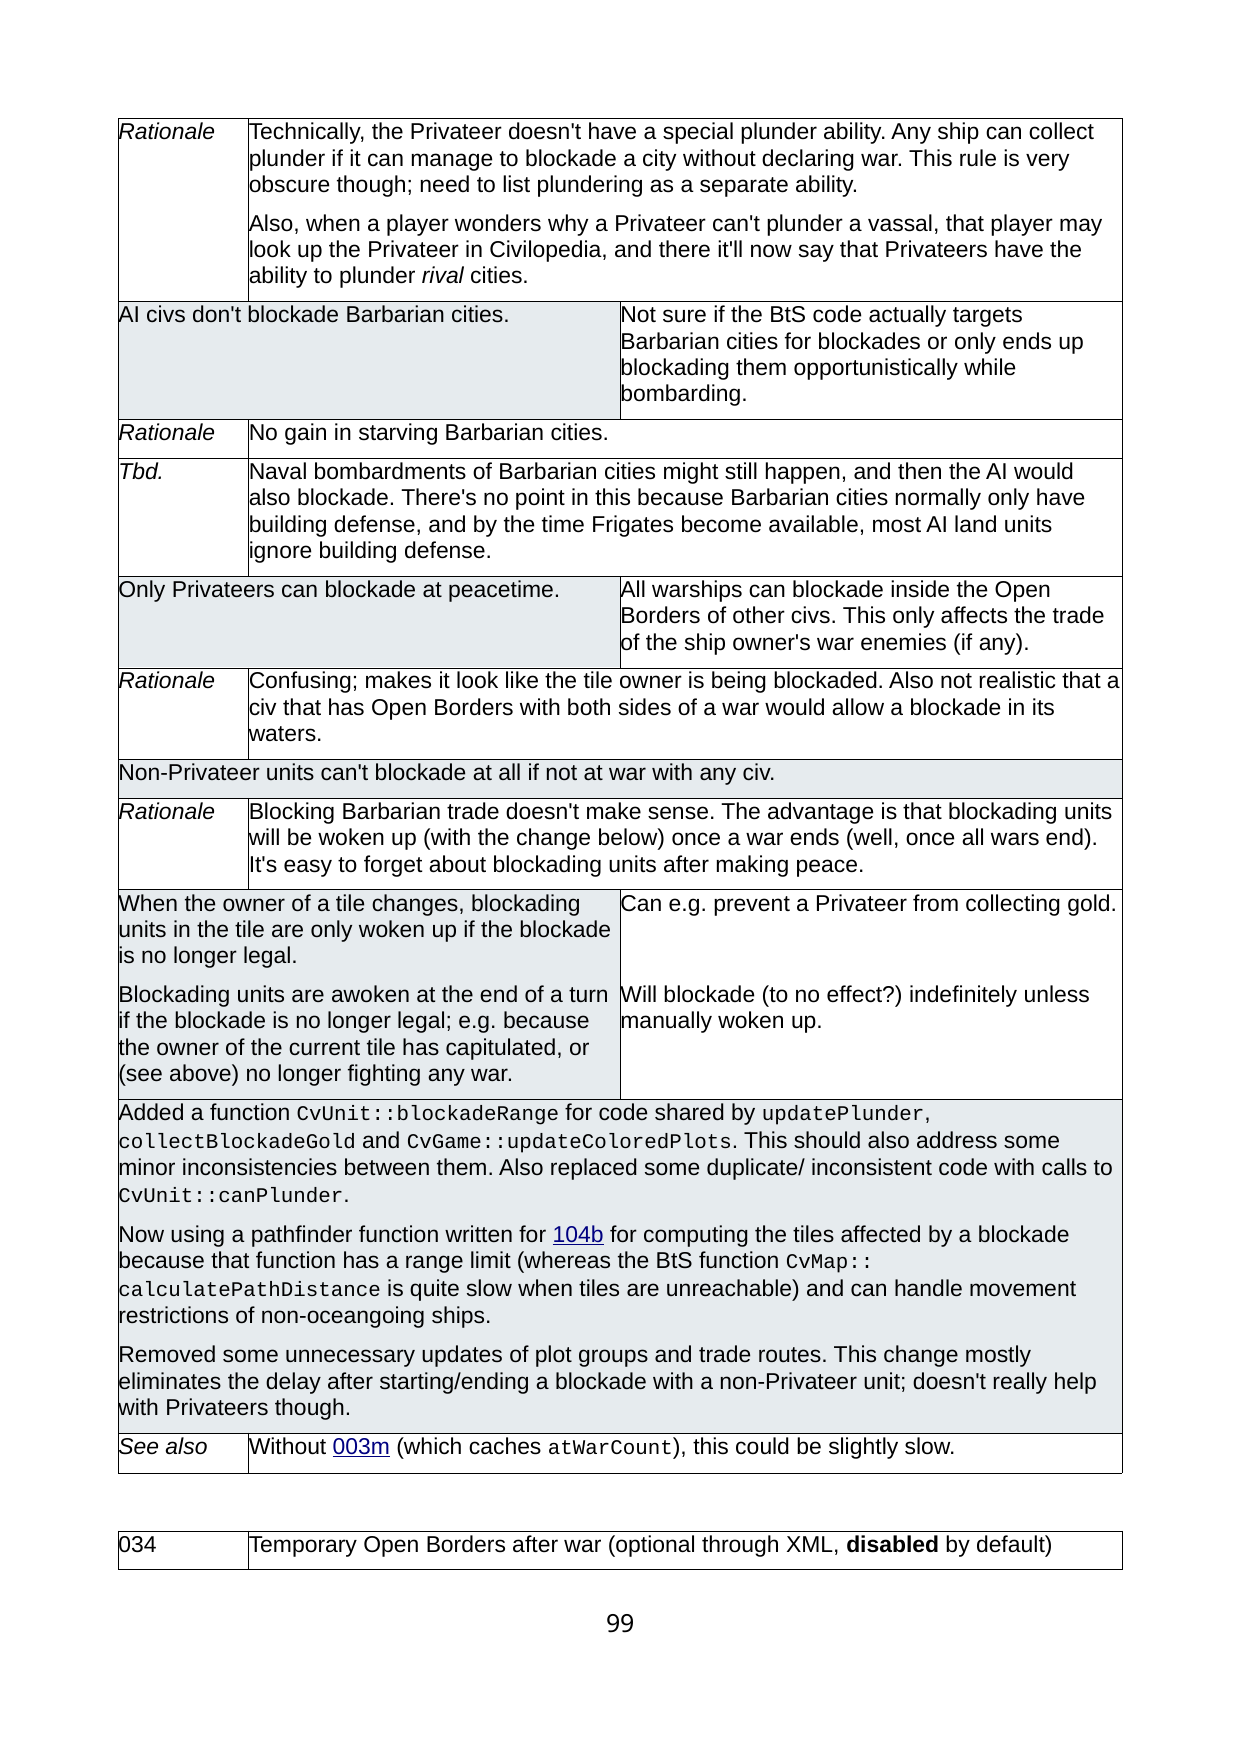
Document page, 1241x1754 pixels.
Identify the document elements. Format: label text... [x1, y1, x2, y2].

table_cell No gain in starving Barbarian cities. [249, 420, 1122, 458]
table_cell Not sure if the BtS code actually targets Barbarian cities for blockades or only ends up blockading them opportunistically while bombarding. [621, 302, 1122, 419]
table_cell Rationale [119, 669, 248, 759]
table_cell Can e.g. prevent a Privateer from collecting gold. Will blockade (to no effect?) indefinitely unless manually woken up. [621, 890, 1122, 1099]
table_cell Added a function CvUnit::blockadeRange for code shared by updatePlunder, collectBlockadeGold and CvGame::updateColoredPlots. This should also address some minor inconsistencies between them. Also replaced some duplicate/ inconsistent code with calls to CvUnit::canPlunder. Now using a pathfinder function written for 104b for computing the tiles affected by a blockade because that function has a range limit (whereas the BtS function CvMap:: calculatePathDistance is quite slow when tiles are unreachable) and can handle movement restrictions of non-oceangoing ships. Removed some unnecessary updates of plot groups and trade routes. This change mostly eliminates the delay after starting/ending a blockade with a non-Privateer unit; doesn't really help with Privateers though. [119, 1100, 1122, 1433]
table_cell Tbd. [119, 459, 248, 576]
table_cell AI civs don't blockade Barbarian cities. [119, 302, 620, 419]
table_cell Rationale [119, 420, 248, 458]
table_cell Confusing; makes it look like the tile owner is being blockaded. Also not realistic that a civ that has Open Borders with both sides of a war would allow a blockade in its waters. [249, 669, 1122, 759]
table_cell Technically, the Privateer doesn't have a special plunder ability. Any ship can collect plunder if it can manage to blockade a city without declaring war. This rule is very obscure though; need to list plundering as a separate ability. Also, when a player wonders why a Privateer can't plunder a vassal, that player may look up the Privateer in Civilopedia, and there it'll now say that Privateers have the ability to plunder rival cities. [249, 119, 1122, 301]
table_header Temporary Open Borders after war (optional through XML, disabled by default) [249, 1532, 1122, 1569]
table_cell See also [119, 1434, 248, 1473]
table_header 034 [119, 1532, 248, 1569]
table_cell Only Privateers can blockade at peacetime. [119, 577, 620, 667]
table_cell Non-Privateer units can't blockade at all if not at war with any civ. [119, 760, 1122, 798]
table_cell Naval bombardments of Barbarian cities might still happen, and then the AI would also blockade. There's no point in this because Barbarian cities normally only have building defense, and by the time Frigates become available, most AI land units ignore building defense. [249, 459, 1122, 576]
table_cell Rationale [119, 799, 248, 889]
table_cell All warships can blockade inside the Open Borders of other civs. This only affects the trade of the ship owner's war enemies (if any). [621, 577, 1122, 667]
table_cell When the owner of a tile changes, blockading units in the tile are only woken up if the blockade is no longer legal. Blockading units are awoken at the end of a turn if the blockade is no longer legal; e.g. because the owner of the current tile has capitulated, or (see above) no longer fighting any war. [119, 890, 620, 1099]
table_cell Blocking Barbarian trade doesn't make sense. The advantage is that blockading units will be woken up (with the change below) once a war ends (well, once all wars end). It's easy to forget about blockading units after making peace. [249, 799, 1122, 889]
table_cell Rationale [119, 119, 248, 301]
table_cell Without 003m (which caches atWarCount), this could be slightly slow. [249, 1434, 1122, 1473]
